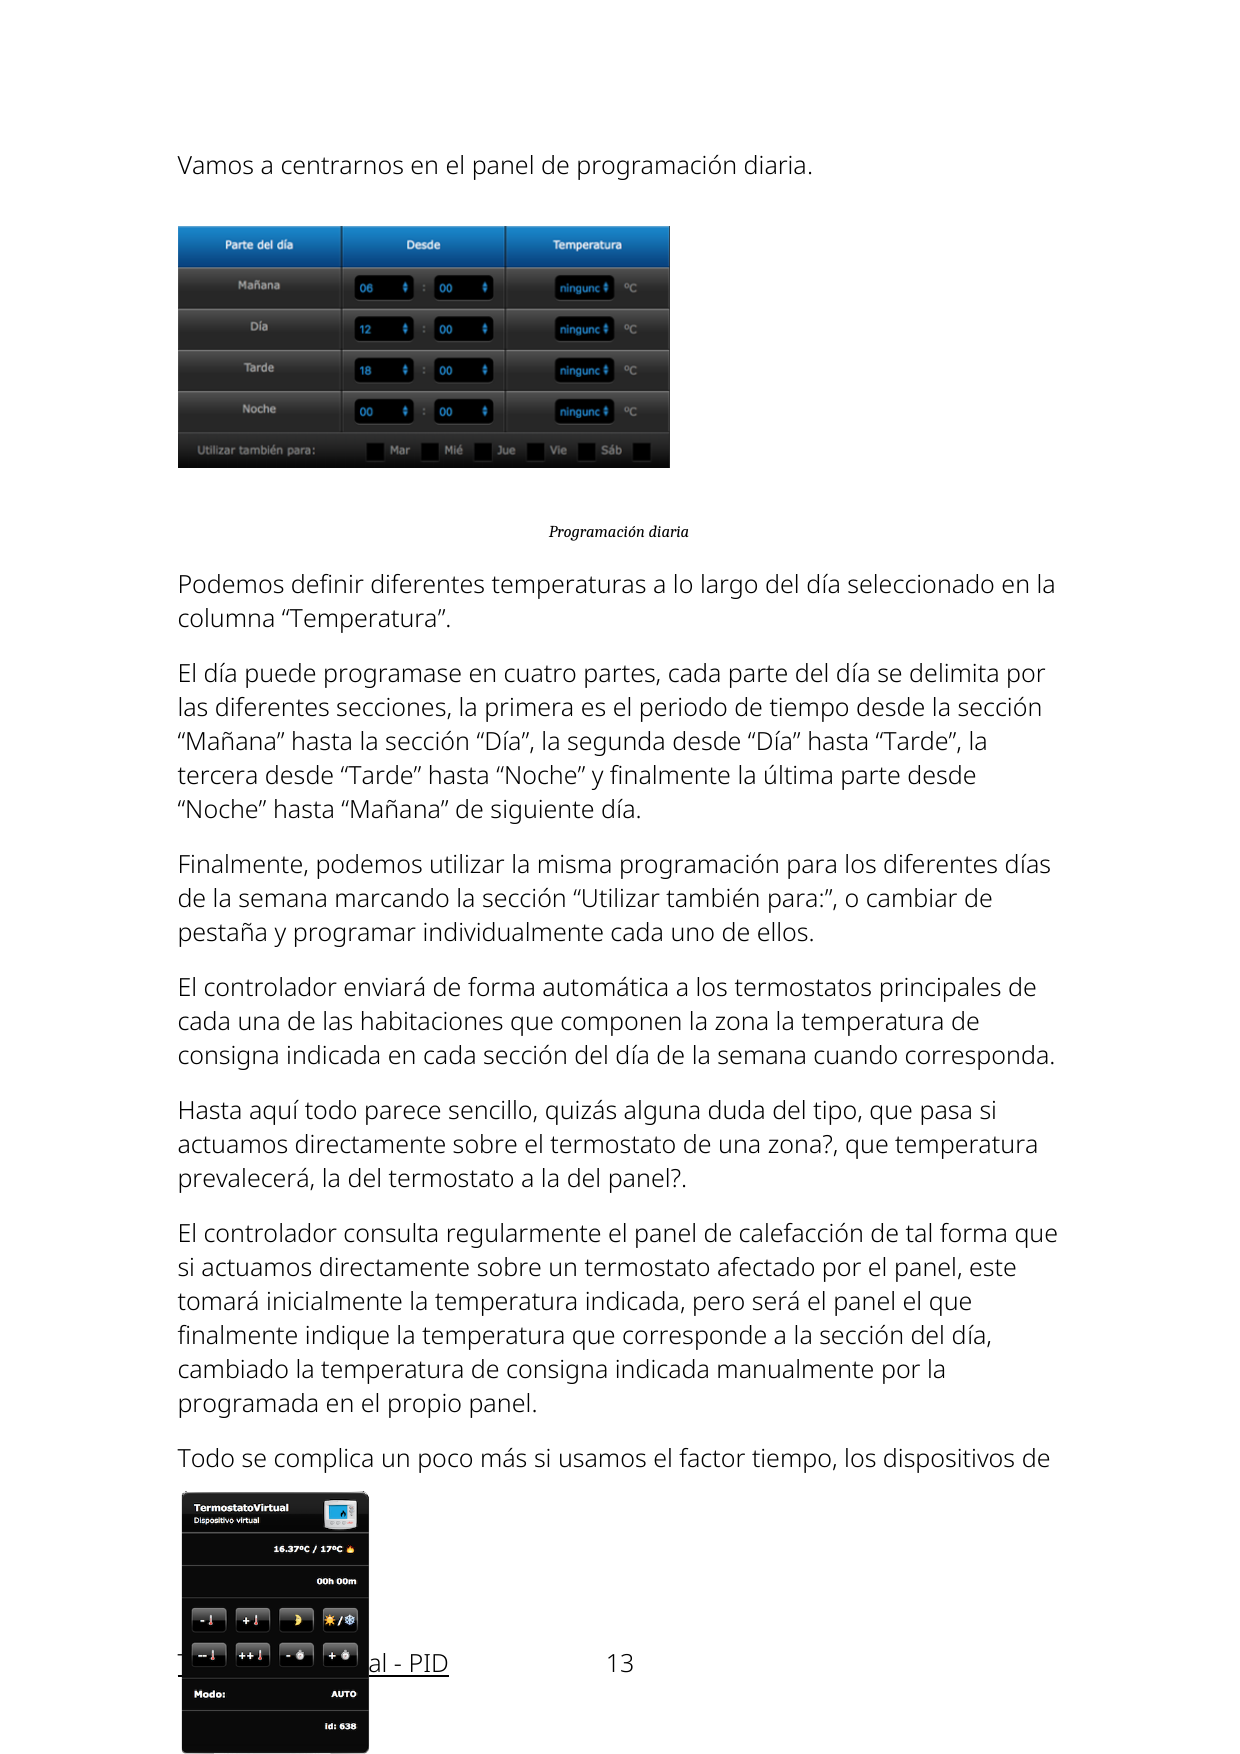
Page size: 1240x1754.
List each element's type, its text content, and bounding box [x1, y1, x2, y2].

text Todo se complica un poco más si usamos el factor tiempo, los dispositivos de [177, 1441, 1062, 1475]
text Podemos definir diferentes temperaturas a lo largo del día seleccionado en la columna “Temperatura”. [177, 566, 1062, 634]
picture [178, 226, 670, 468]
text El día puede programase en cuatro partes, cada parte del día se delimita por las diferentes secciones, la primera es el periodo de tiempo desde la sección “Mañana” hasta la sección “Día”, la segunda desde “Día” hasta “Tarde”, la tercera desde “Tarde” hasta “Noche” y finalmente la última parte desde “Noche” hasta “Mañana” de siguiente día. [177, 655, 1062, 826]
text El controlador enviará de forma automática a los termostatos principales de cada una de las habitaciones que componen la zona la temperatura de consigna indicada en cada sección del día de la semana cuando corresponda. [177, 969, 1062, 1072]
text Finalmente, podemos utilizar la misma programación para los diferentes días de la semana marcando la sección “Utilizar también para:”, o cambiar de pestaña y programar individualmente cada uno de ellos. [177, 847, 1062, 949]
text El controlador consulta regularmente el panel de calefacción de tal forma que si actuamos directamente sobre un termostato afectado por el panel, este tomará inicialmente la temperatura indicada, pero será el panel el que finalmente indique la temperatura que corresponde a la sección del día, cambiado la temperatura de consigna indicada manualmente por la programada en el propio panel. [177, 1216, 1062, 1420]
list Programación diaria [177, 522, 1062, 541]
text Vamos a centrarnos en el panel de programación diaria. [177, 148, 1062, 182]
picture [181, 1491, 370, 1754]
text Hasta aquí todo parece sencillo, quizás alguna duda del tipo, que pasa si actuamos directamente sobre el termostato de una zona?, que temperatura prevalecerá, la del termostato a la del panel?. [177, 1093, 1062, 1195]
